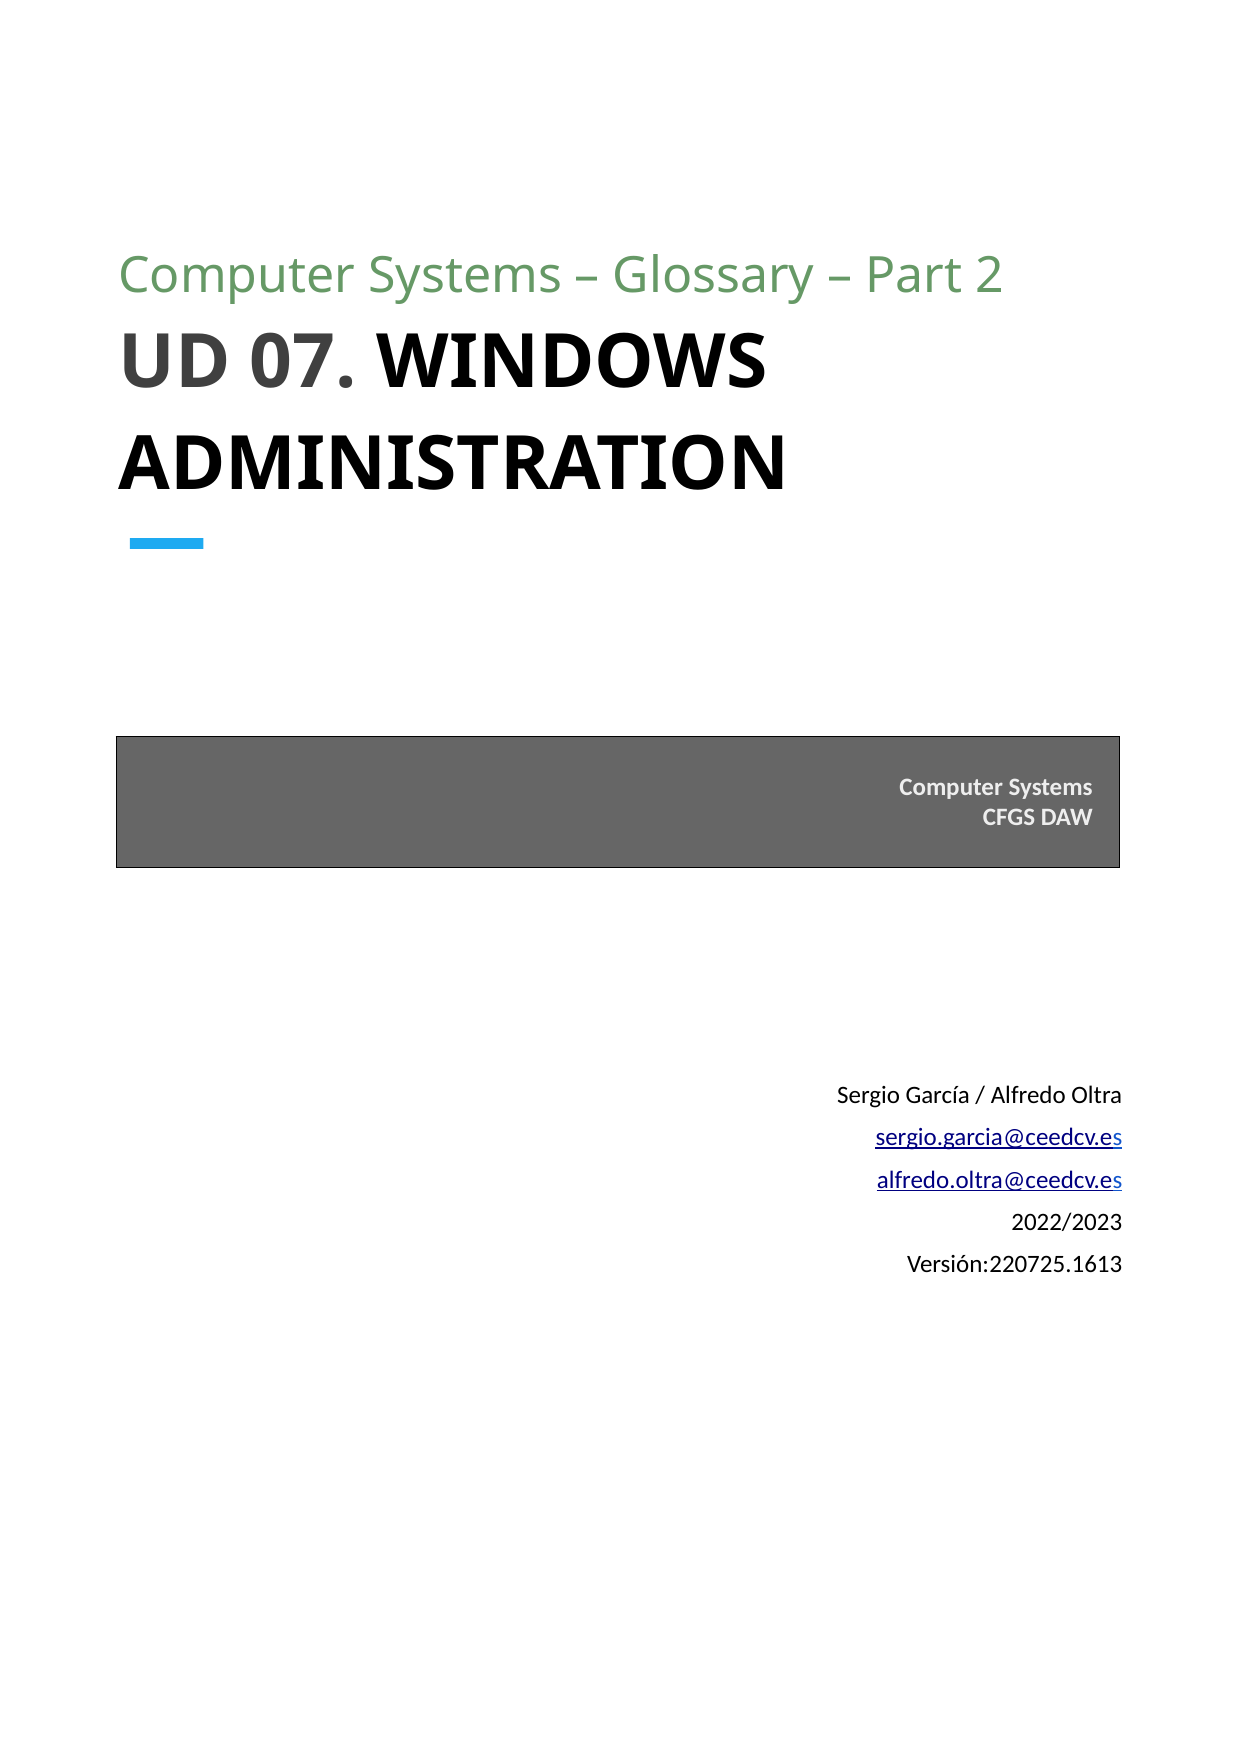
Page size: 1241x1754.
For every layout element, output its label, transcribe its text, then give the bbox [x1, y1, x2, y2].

text Computer Systems – Glossary – Part 2 UD 07. Windows administration [118, 239, 1122, 512]
text 2022/2023 [118, 1206, 1122, 1237]
text sergio.garcia@ceedcv.es [231, 1121, 1122, 1152]
picture [129, 538, 204, 549]
text Computer Systems [119, 771, 1092, 801]
text Versión:220725.1613 [118, 1248, 1122, 1279]
text Sergio García / Alfredo Oltra [231, 1079, 1122, 1109]
text CFGS DAW [119, 801, 1092, 832]
text alfredo.oltra@ceedcv.es [231, 1164, 1122, 1194]
